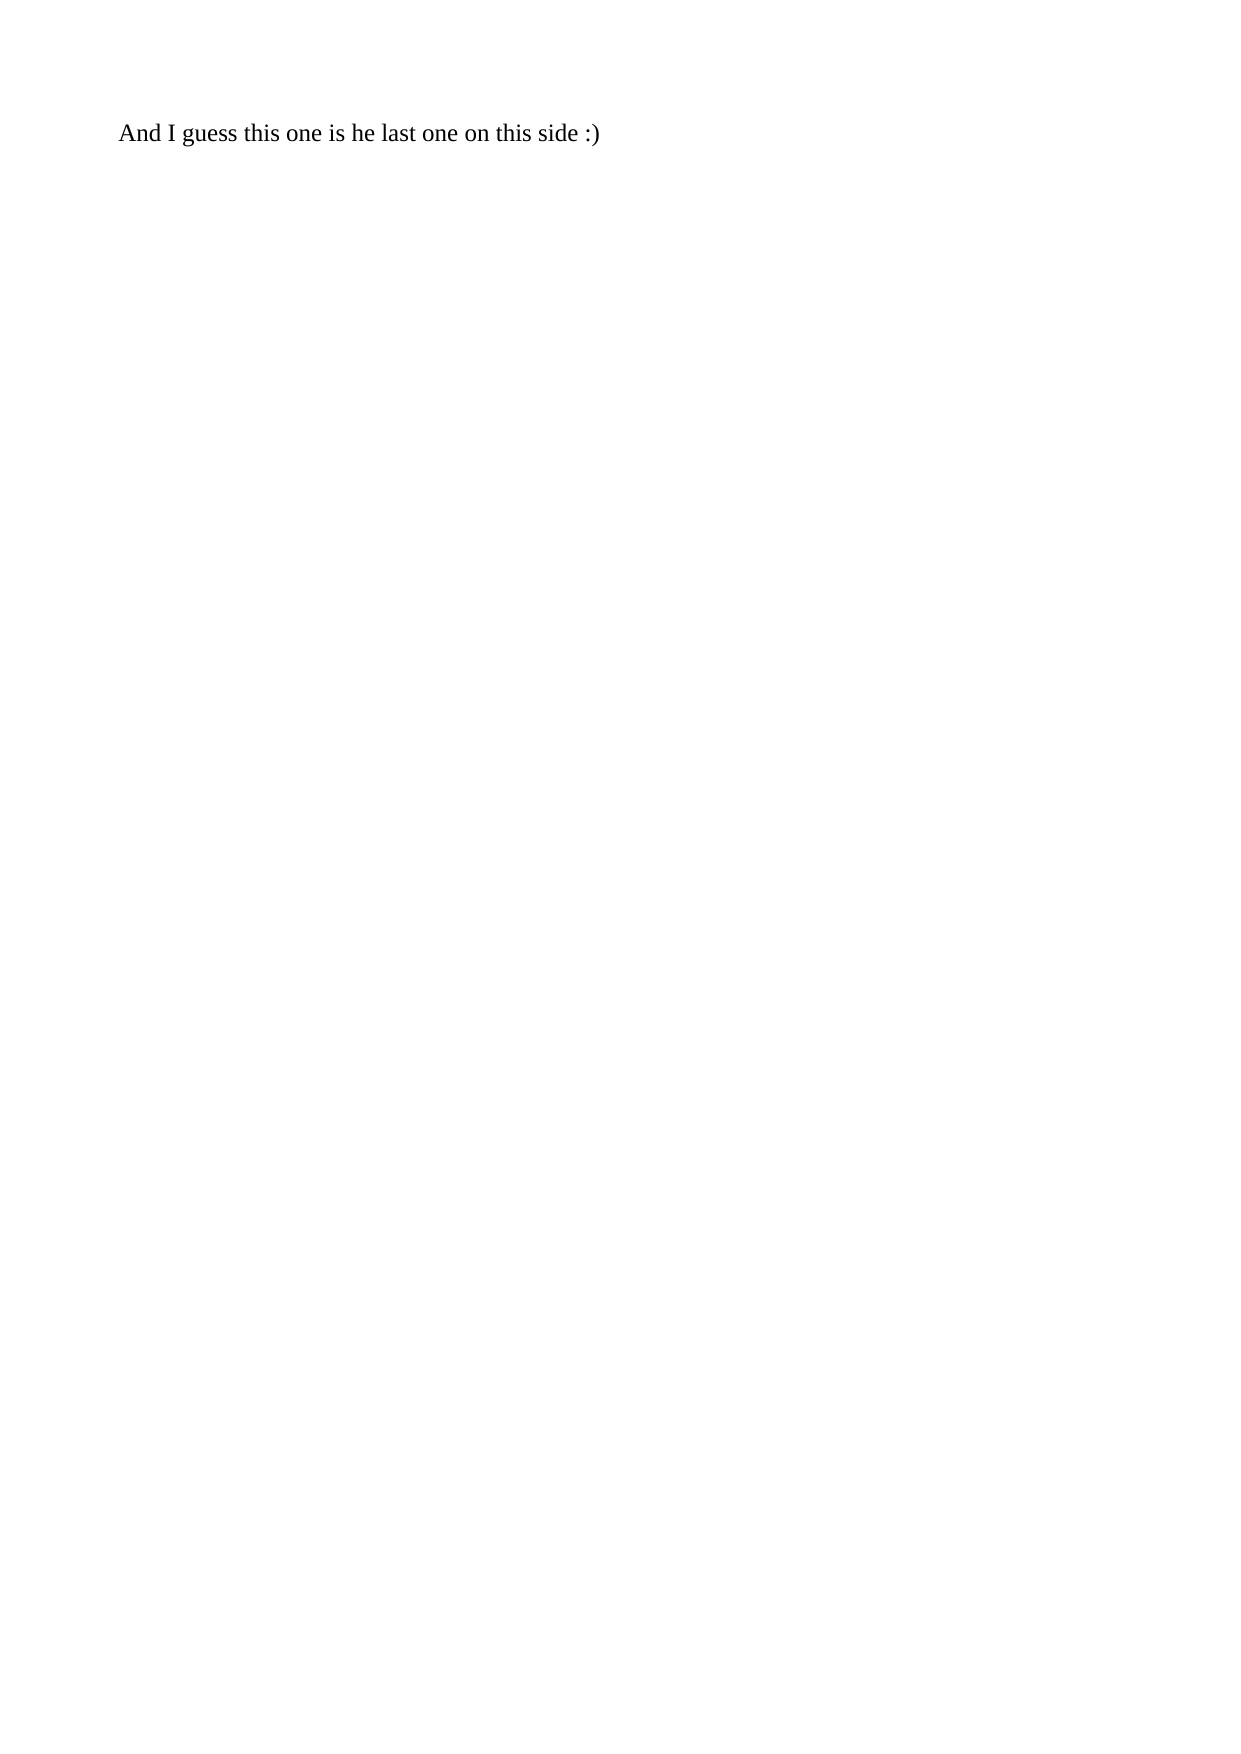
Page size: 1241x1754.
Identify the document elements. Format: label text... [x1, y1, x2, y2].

text And I guess this one is he last one on this side :) [118, 118, 1122, 147]
